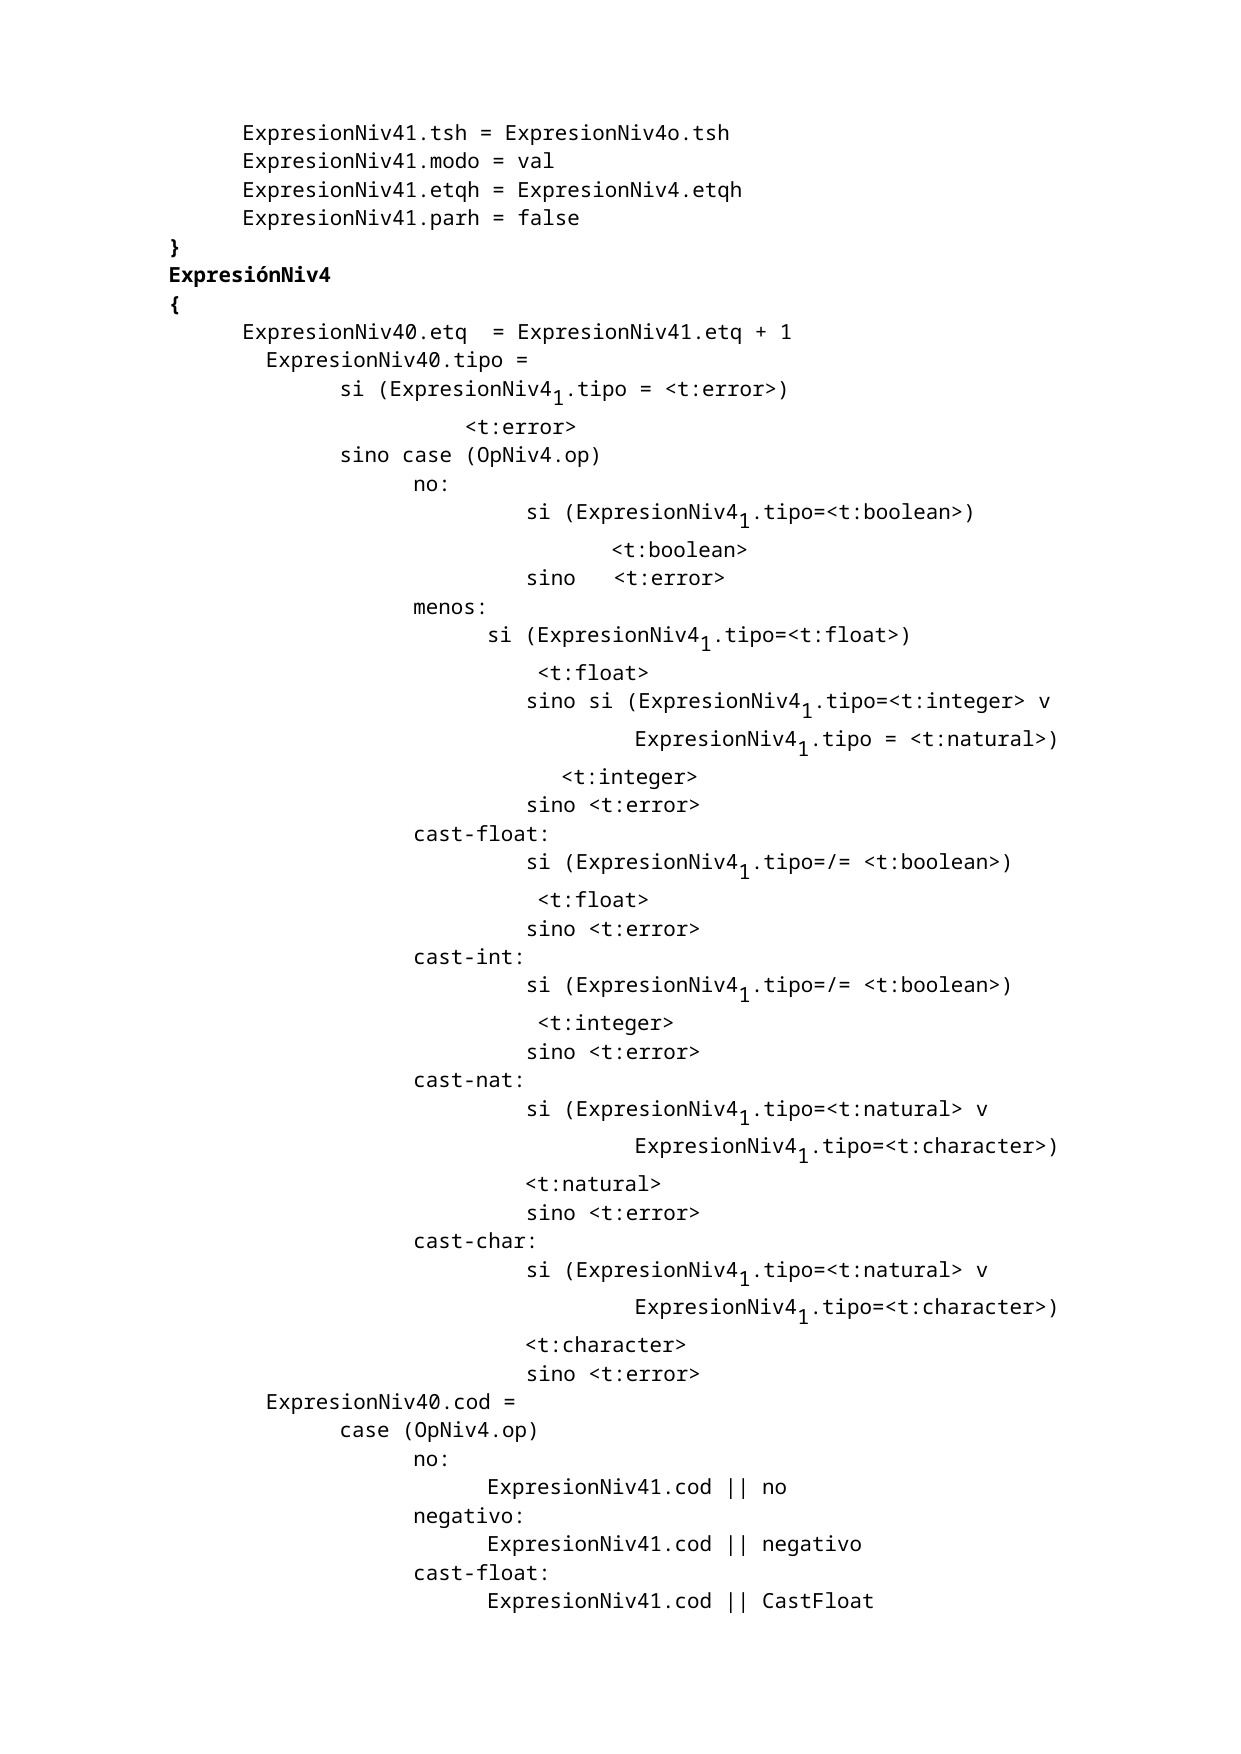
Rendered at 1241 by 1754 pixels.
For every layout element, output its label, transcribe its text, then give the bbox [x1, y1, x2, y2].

text cast-float: [118, 819, 1122, 847]
text si (ExpresionNiv41.tipo=<t:natural> v ExpresionNiv41.tipo=<t:character>) [118, 1094, 1122, 1169]
text sino <t:error> [118, 1198, 1122, 1226]
text ExpresionNiv40.etq = ExpresionNiv41.etq + 1 [168, 317, 1122, 346]
text ExpresionNiv41.tsh = ExpresionNiv4o.tsh [168, 118, 1122, 147]
text si (ExpresionNiv41.tipo=<t:float>) [118, 620, 1122, 658]
text ExpresionNiv40.cod = [118, 1387, 1122, 1416]
text sino <t:error> [118, 1037, 1122, 1065]
text menos: [118, 592, 1122, 620]
text sino <t:error> [118, 791, 1122, 819]
text ExpresionNiv41.cod || no [118, 1472, 1122, 1501]
text si (ExpresionNiv41.tipo = <t:error>) [118, 374, 1122, 412]
text <t:integer> [118, 762, 1122, 791]
text si (ExpresionNiv41.tipo=/= <t:boolean>) [118, 847, 1122, 885]
text no: [118, 1444, 1122, 1472]
text no: [118, 469, 1122, 497]
text <t:natural> [118, 1169, 1122, 1198]
text cast-int: [118, 942, 1122, 971]
text <t:boolean> [118, 535, 1122, 563]
text sino case (OpNiv4.op) [118, 440, 1122, 469]
text ExpresionNiv41.cod || negativo [118, 1529, 1122, 1558]
text sino <t:error> [118, 914, 1122, 942]
text si (ExpresionNiv41.tipo=<t:natural> v ExpresionNiv41.tipo=<t:character>) [118, 1255, 1122, 1330]
text } [168, 232, 1122, 260]
text case (OpNiv4.op) [118, 1416, 1122, 1444]
text negativo: [118, 1501, 1122, 1529]
text ExpresionNiv41.cod || CastFloat [118, 1586, 1122, 1615]
text ExpresiónNiv4 [168, 260, 1122, 289]
text sino <t:error> [118, 1359, 1122, 1387]
text cast-nat: [118, 1065, 1122, 1094]
text sino <t:error> [118, 563, 1122, 592]
text cast-char: [118, 1226, 1122, 1255]
text <t:character> [118, 1330, 1122, 1359]
text sino si (ExpresionNiv41.tipo=<t:integer> v ExpresionNiv41.tipo = <t:natural>) [118, 687, 1122, 762]
text ExpresionNiv41.modo = val [168, 147, 1122, 175]
text ExpresionNiv40.tipo = [118, 346, 1122, 374]
text si (ExpresionNiv41.tipo=/= <t:boolean>) [118, 971, 1122, 1008]
text si (ExpresionNiv41.tipo=<t:boolean>) [118, 497, 1122, 535]
text { [168, 289, 1122, 317]
text <t:integer> [118, 1008, 1122, 1037]
text ExpresionNiv41.parh = false [168, 203, 1122, 232]
text cast-float: [118, 1558, 1122, 1586]
text ExpresionNiv41.etqh = ExpresionNiv4.etqh [168, 175, 1122, 203]
text <t:float> [118, 658, 1122, 687]
text <t:float> [118, 885, 1122, 914]
text <t:error> [118, 412, 1122, 440]
